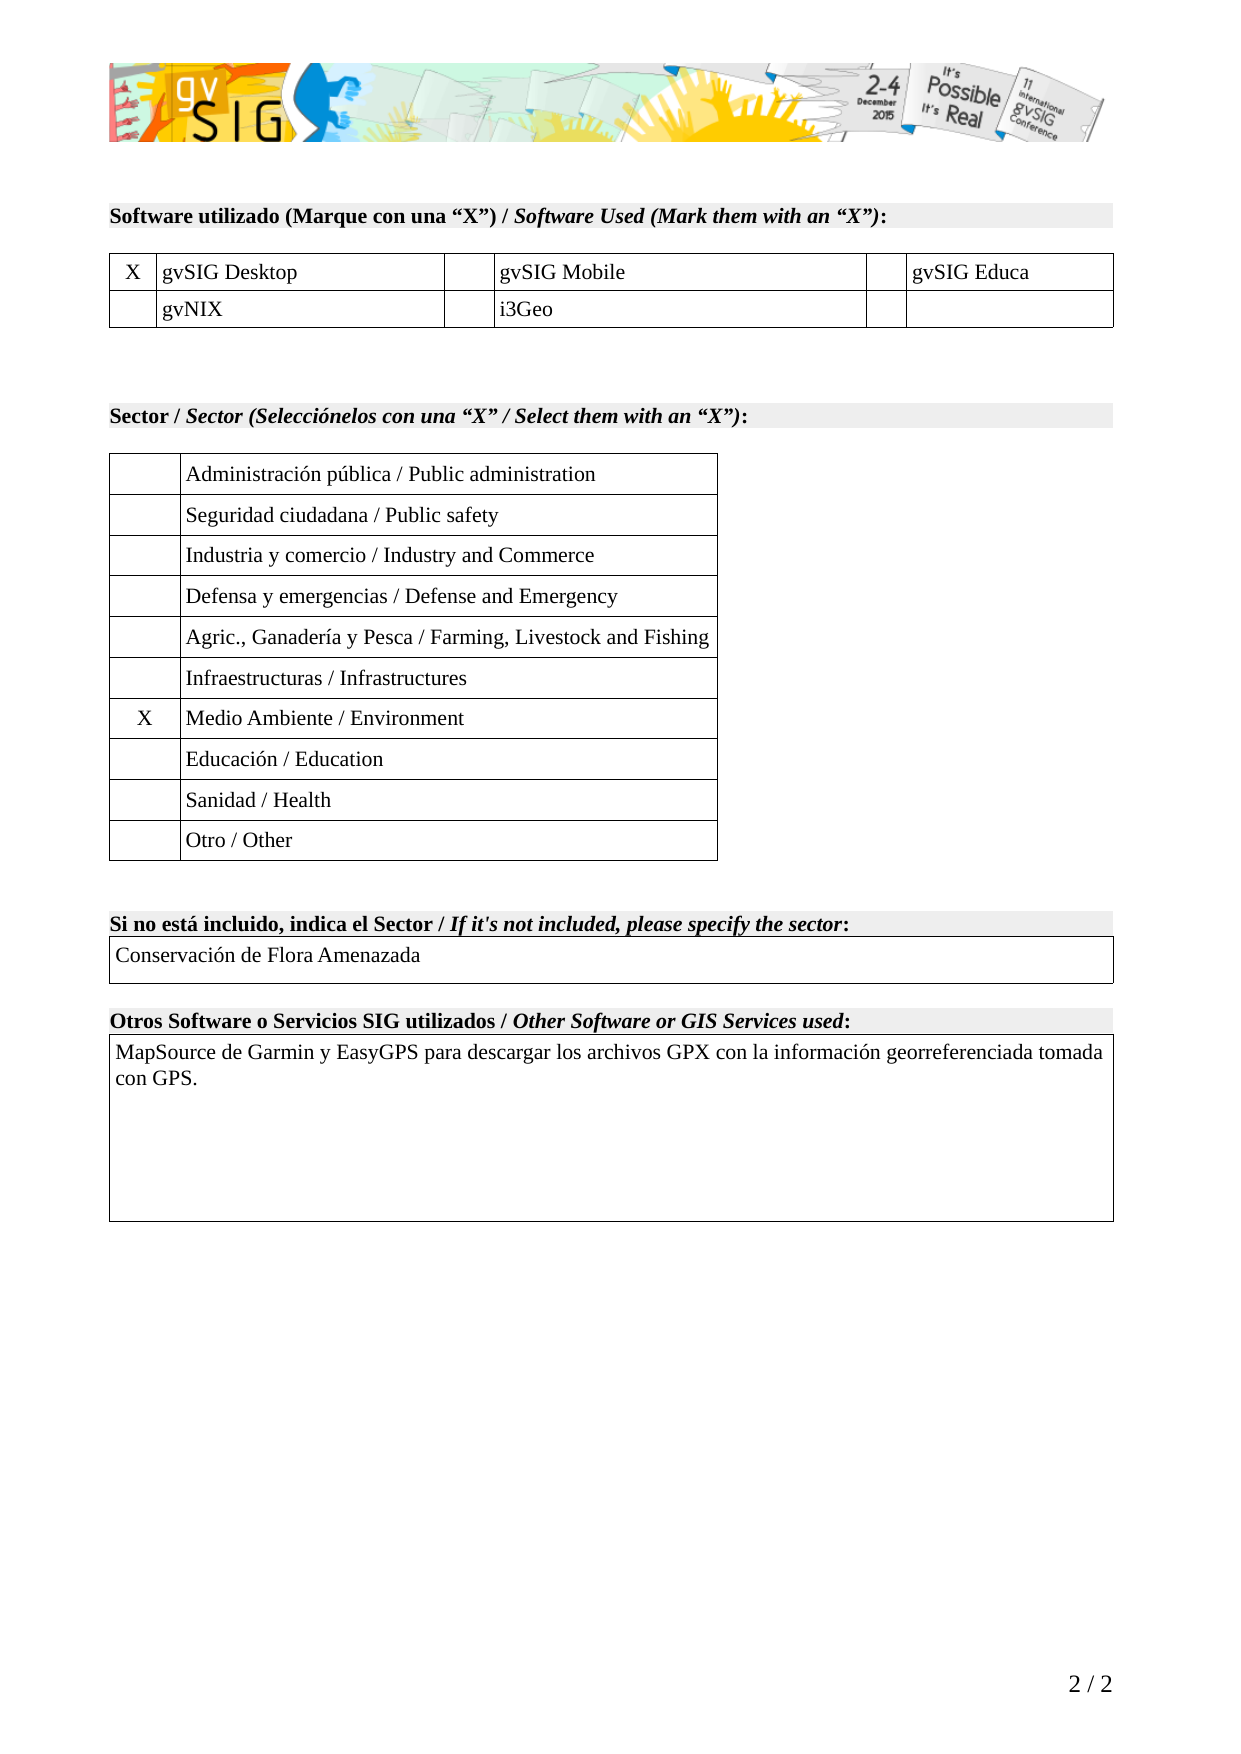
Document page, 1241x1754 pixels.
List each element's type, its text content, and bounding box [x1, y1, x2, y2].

table_header gvSIG Mobile [495, 254, 866, 290]
table_cell [110, 821, 180, 860]
table_header MapSource de Garmin y EasyGPS para descargar los archivos GPX con la información georreferenciada tomada con GPS. [110, 1035, 1113, 1221]
table_cell [110, 576, 180, 616]
picture [321, 63, 1113, 142]
text Sector / Sector (Selecciónelos con una “X” / Select them with an “X”): [109, 403, 1113, 428]
table_cell [445, 291, 494, 327]
table_cell X [110, 699, 180, 738]
table_cell [110, 739, 180, 779]
table_cell [110, 658, 180, 697]
table_header [445, 254, 494, 290]
text Software utilizado (Marque con una “X”) / Software Used (Mark them with an “X”): [109, 203, 1113, 228]
picture [109, 63, 319, 142]
text Si no está incluido, indica el Sector / If it's not included, please specify the sector: [109, 911, 1113, 936]
table_cell Defensa y emergencias / Defense and Emergency [181, 576, 717, 616]
text Otros Software o Servicios SIG utilizados / Other Software or GIS Services used: [109, 1008, 1113, 1033]
table_cell Industria y comercio / Industry and Commerce [181, 536, 717, 575]
table_header X [110, 254, 156, 290]
table_cell Otro / Other [181, 821, 717, 860]
table_cell [907, 291, 1113, 327]
table_header Administración pública / Public administration [181, 454, 717, 494]
table_cell i3Geo [495, 291, 866, 327]
table_cell Medio Ambiente / Environment [181, 699, 717, 738]
table_cell [110, 536, 180, 575]
table_cell [110, 291, 156, 327]
table_header gvSIG Educa [907, 254, 1113, 290]
table_cell [110, 617, 180, 657]
table_cell Seguridad ciudadana / Public safety [181, 495, 717, 534]
table_cell [110, 495, 180, 534]
table_cell Sanidad / Health [181, 780, 717, 819]
table_cell [867, 291, 906, 327]
table_cell Agric., Ganadería y Pesca / Farming, Livestock and Fishing [181, 617, 717, 657]
table_header [867, 254, 906, 290]
table_cell [110, 780, 180, 819]
table_header gvSIG Desktop [157, 254, 444, 290]
table_cell Infraestructuras / Infrastructures [181, 658, 717, 697]
table_header Conservación de Flora Amenazada [110, 937, 1113, 983]
table_cell Educación / Education [181, 739, 717, 779]
table_cell gvNIX [157, 291, 444, 327]
table_header [110, 454, 180, 494]
